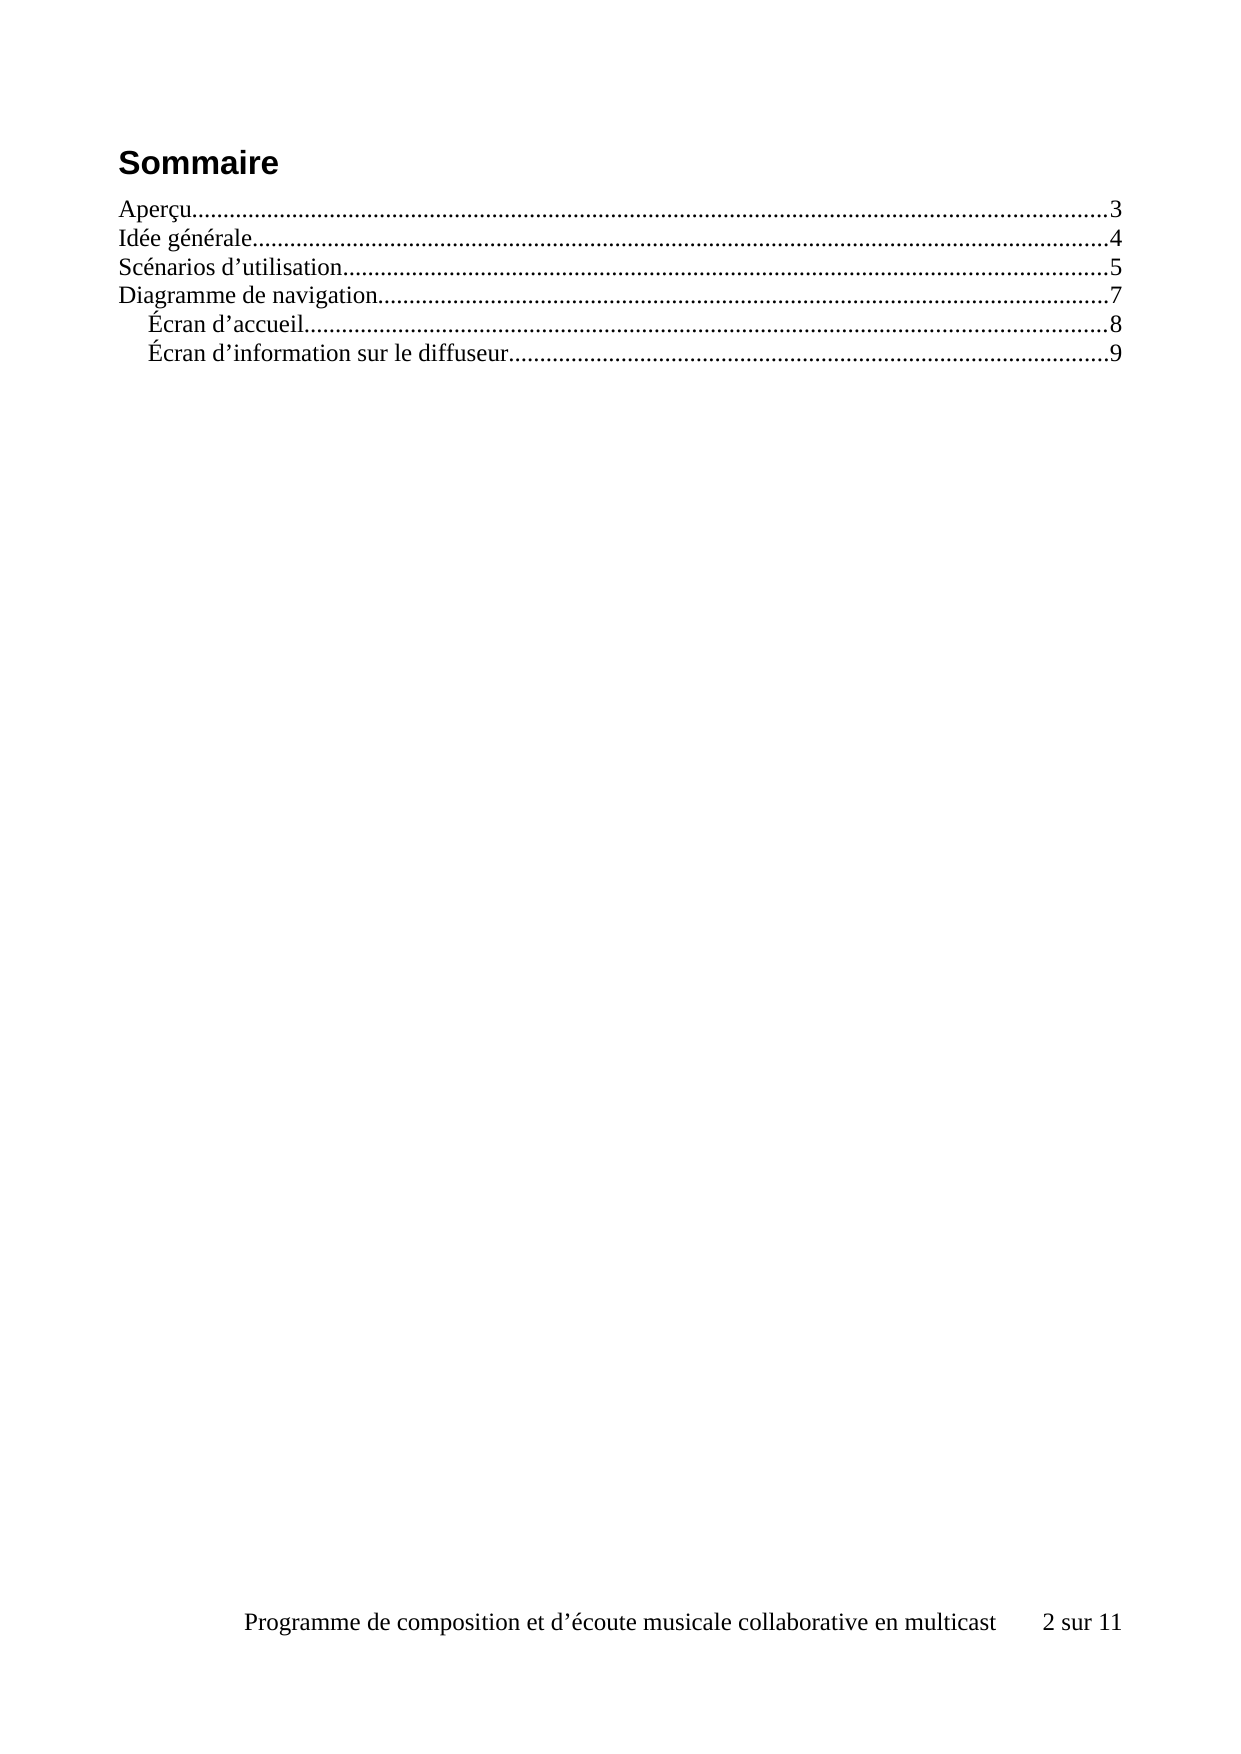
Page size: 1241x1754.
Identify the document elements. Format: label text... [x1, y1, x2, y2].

text Scénarios d’utilisation 5 [118, 252, 1122, 280]
text Écran d’information sur le diffuseur 9 [148, 338, 1122, 367]
subtitle Sommaire [118, 143, 1122, 182]
text Aperçu 3 [118, 194, 1122, 223]
text Diagramme de navigation 7 [118, 280, 1122, 309]
text Écran d’accueil 8 [148, 309, 1122, 338]
text Idée générale 4 [118, 223, 1122, 252]
